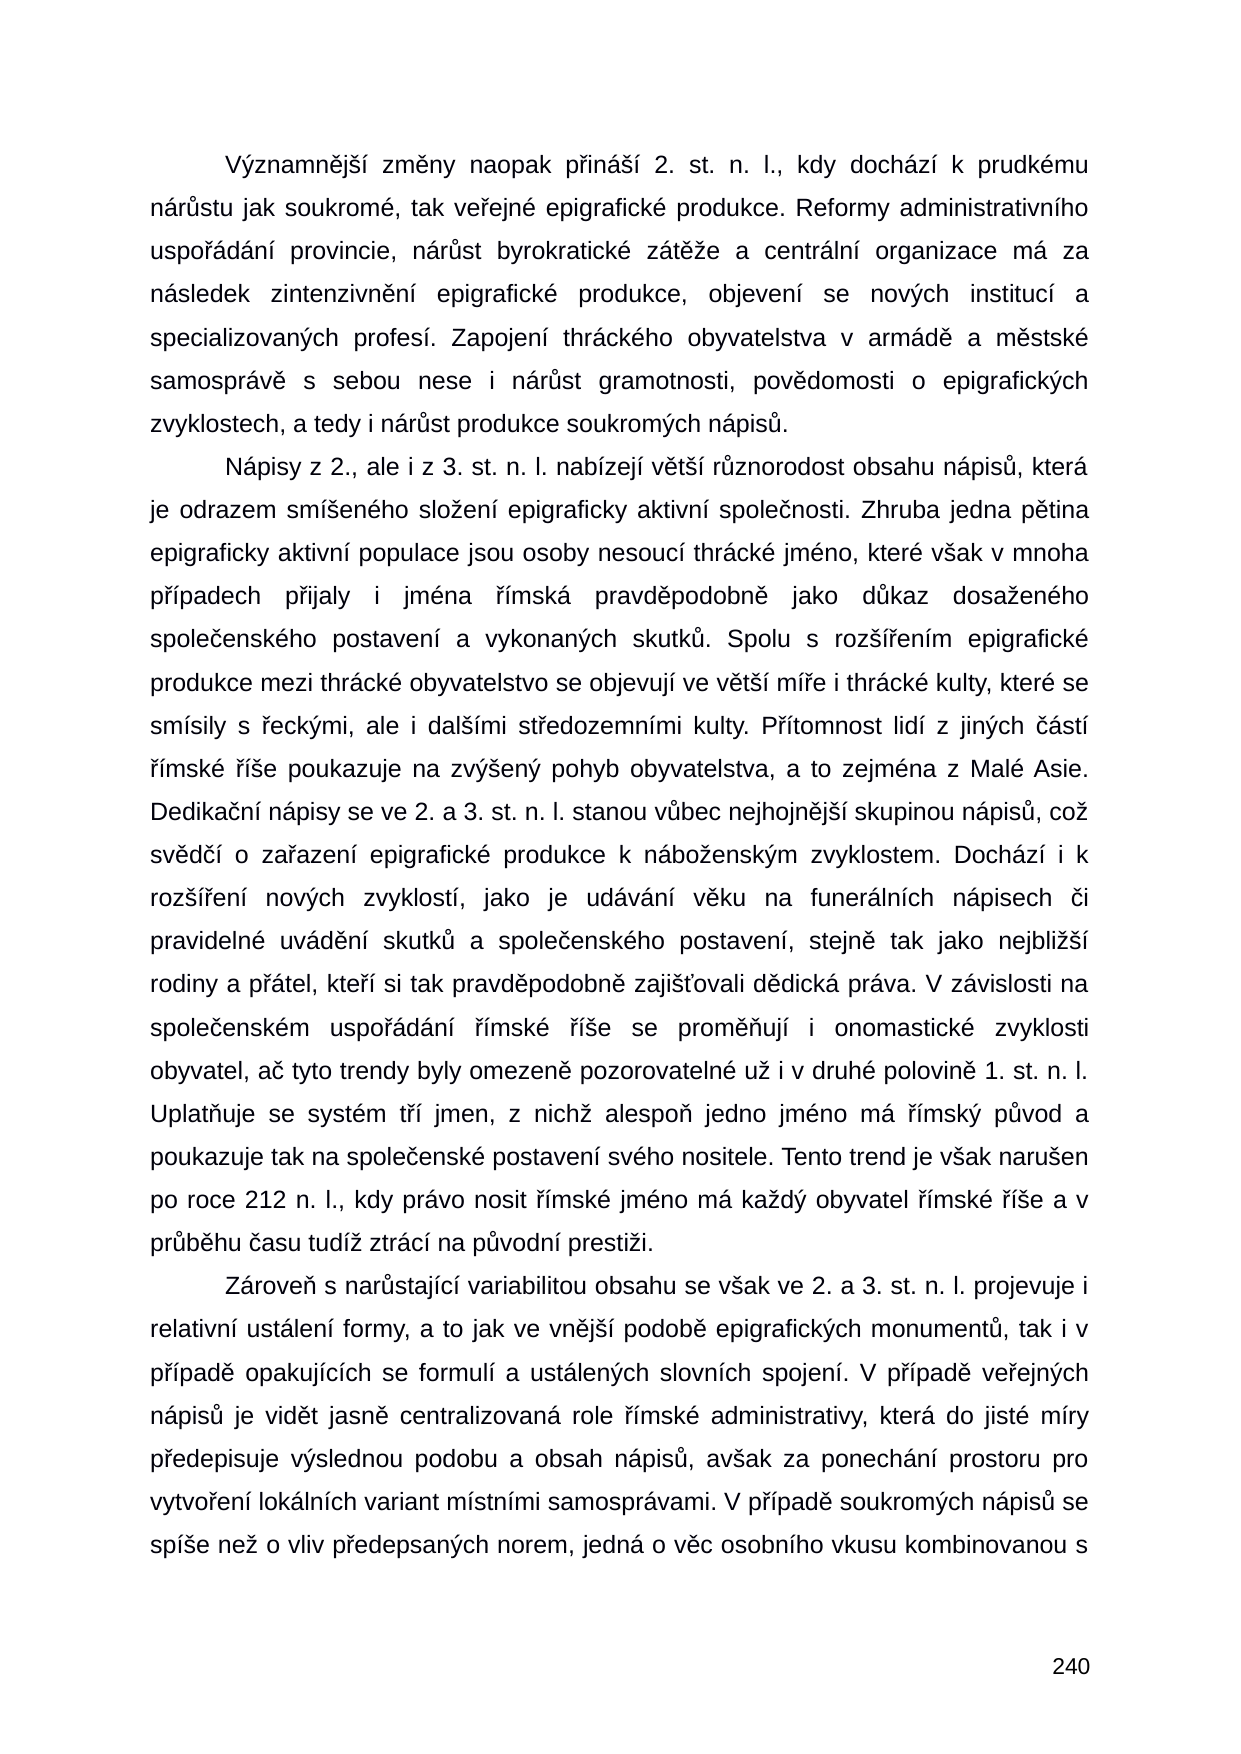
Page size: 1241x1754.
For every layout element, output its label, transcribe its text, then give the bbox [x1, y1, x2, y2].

text Nápisy z 2., ale i z 3. st. n. l. nabízejí větší různorodost obsahu nápisů, která je odrazem smíšeného složení epigraficky aktivní společnosti. Zhruba jedna pětina epigraficky aktivní populace jsou osoby nesoucí thrácké jméno, které však v mnoha případech přijaly i jména římská pravděpodobně jako důkaz dosaženého společenského postavení a vykonaných skutků. Spolu s rozšířením epigrafické produkce mezi thrácké obyvatelstvo se objevují ve větší míře i thrácké kulty, které se smísily s řeckými, ale i dalšími středozemními kulty. Přítomnost lidí z jiných částí římské říše poukazuje na zvýšený pohyb obyvatelstva, a to zejména z Malé Asie. Dedikační nápisy se ve 2. a 3. st. n. l. stanou vůbec nejhojnější skupinou nápisů, což svědčí o zařazení epigrafické produkce k náboženským zvyklostem. Dochází i k rozšíření nových zvyklostí, jako je udávání věku na funerálních nápisech či pravidelné uvádění skutků a společenského postavení, stejně tak jako nejbližší rodiny a přátel, kteří si tak pravděpodobně zajišťovali dědická práva. V závislosti na společenském uspořádání římské říše se proměňují i onomastické zvyklosti obyvatel, ač tyto trendy byly omezeně pozorovatelné už i v druhé polovině 1. st. n. l. Uplatňuje se systém tří jmen, z nichž alespoň jedno jméno má římský původ a poukazuje tak na společenské postavení svého nositele. Tento trend je však narušen po roce 212 n. l., kdy právo nosit římské jméno má každý obyvatel římské říše a v průběhu času tudíž ztrácí na původní prestiži. [150, 452, 1090, 1257]
text Významnější změny naopak přináší 2. st. n. l., kdy dochází k prudkému nárůstu jak soukromé, tak veřejné epigrafické produkce. Reformy administrativního uspořádání provincie, nárůst byrokratické zátěže a centrální organizace má za následek zintenzivnění epigrafické produkce, objevení se nových institucí a specializovaných profesí. Zapojení thráckého obyvatelstva v armádě a městské samosprávě s sebou nese i nárůst gramotnosti, povědomosti o epigrafických zvyklostech, a tedy i nárůst produkce soukromých nápisů. [150, 150, 1090, 437]
text Zároveň s narůstající variabilitou obsahu se však ve 2. a 3. st. n. l. projevuje i relativní ustálení formy, a to jak ve vnější podobě epigrafických monumentů, tak i v případě opakujících se formulí a ustálených slovních spojení. V případě veřejných nápisů je vidět jasně centralizovaná role římské administrativy, která do jisté míry předepisuje výslednou podobu a obsah nápisů, avšak za ponechání prostoru pro vytvoření lokálních variant místními samosprávami. V případě soukromých nápisů se spíše než o vliv předepsaných norem, jedná o věc osobního vkusu kombinovanou s [150, 1271, 1090, 1559]
